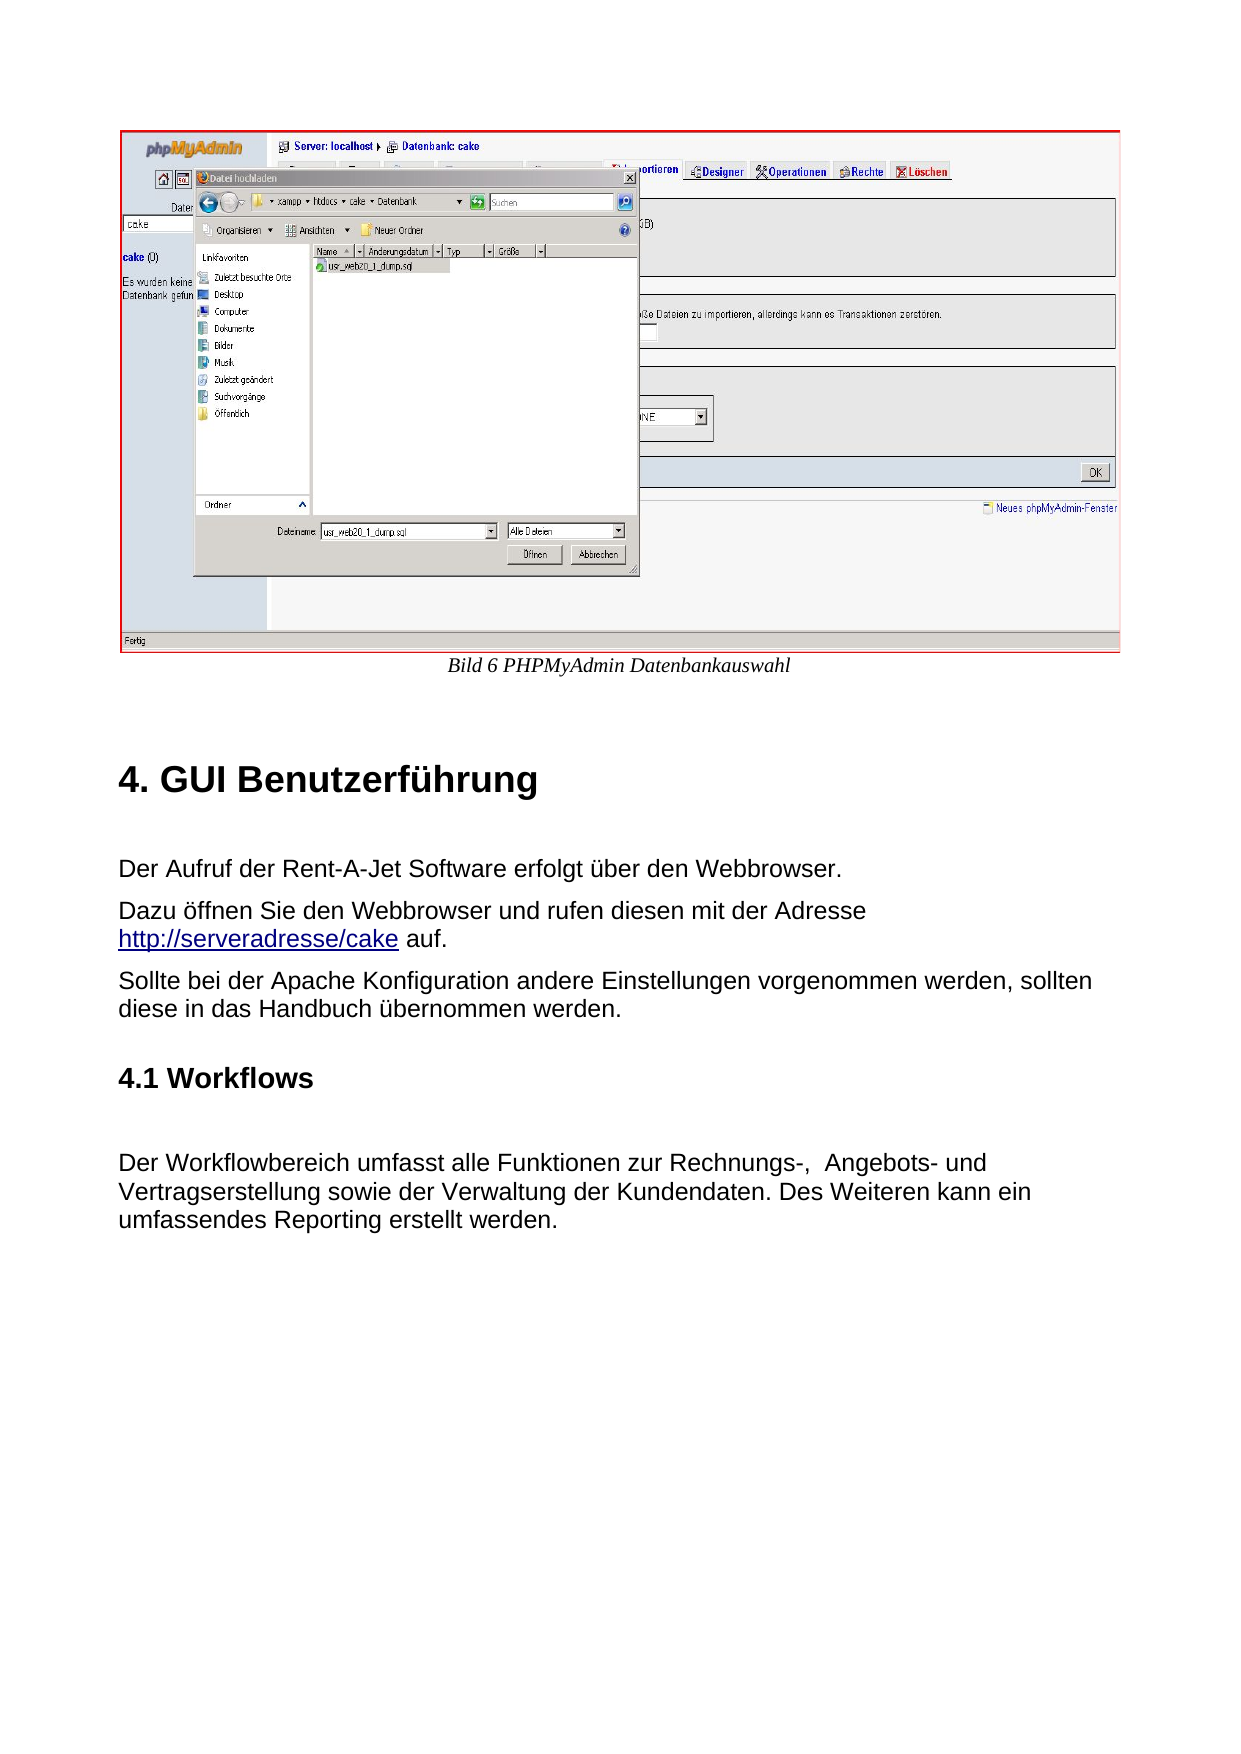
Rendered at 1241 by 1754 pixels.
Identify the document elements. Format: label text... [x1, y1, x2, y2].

text Dazu öffnen Sie den Webbrowser und rufen diesen mit der Adresse http://serveradresse/cake auf. [118, 896, 1122, 953]
text Der Workflowbereich umfasst alle Funktionen zur Rechnungs-, Angebots- und Vertragserstellung sowie der Verwaltung der Kundendaten. Des Weiteren kann ein umfassendes Reporting erstellt werden. [118, 1148, 1122, 1234]
text Bild 6 PHPMyAdmin Datenbankauswahl [120, 653, 1120, 677]
subtitle 4.1 Workflows [118, 1061, 1122, 1094]
text Sollte bei der Apache Konfiguration andere Einstellungen vorgenommen werden, sollten diese in das Handbuch übernommen werden. [118, 966, 1122, 1023]
text Der Aufruf der Rent-A-Jet Software erfolgt über den Webbrowser. [118, 854, 1122, 883]
picture [120, 130, 1121, 653]
subtitle 4. GUI Benutzerführung [118, 758, 1122, 801]
